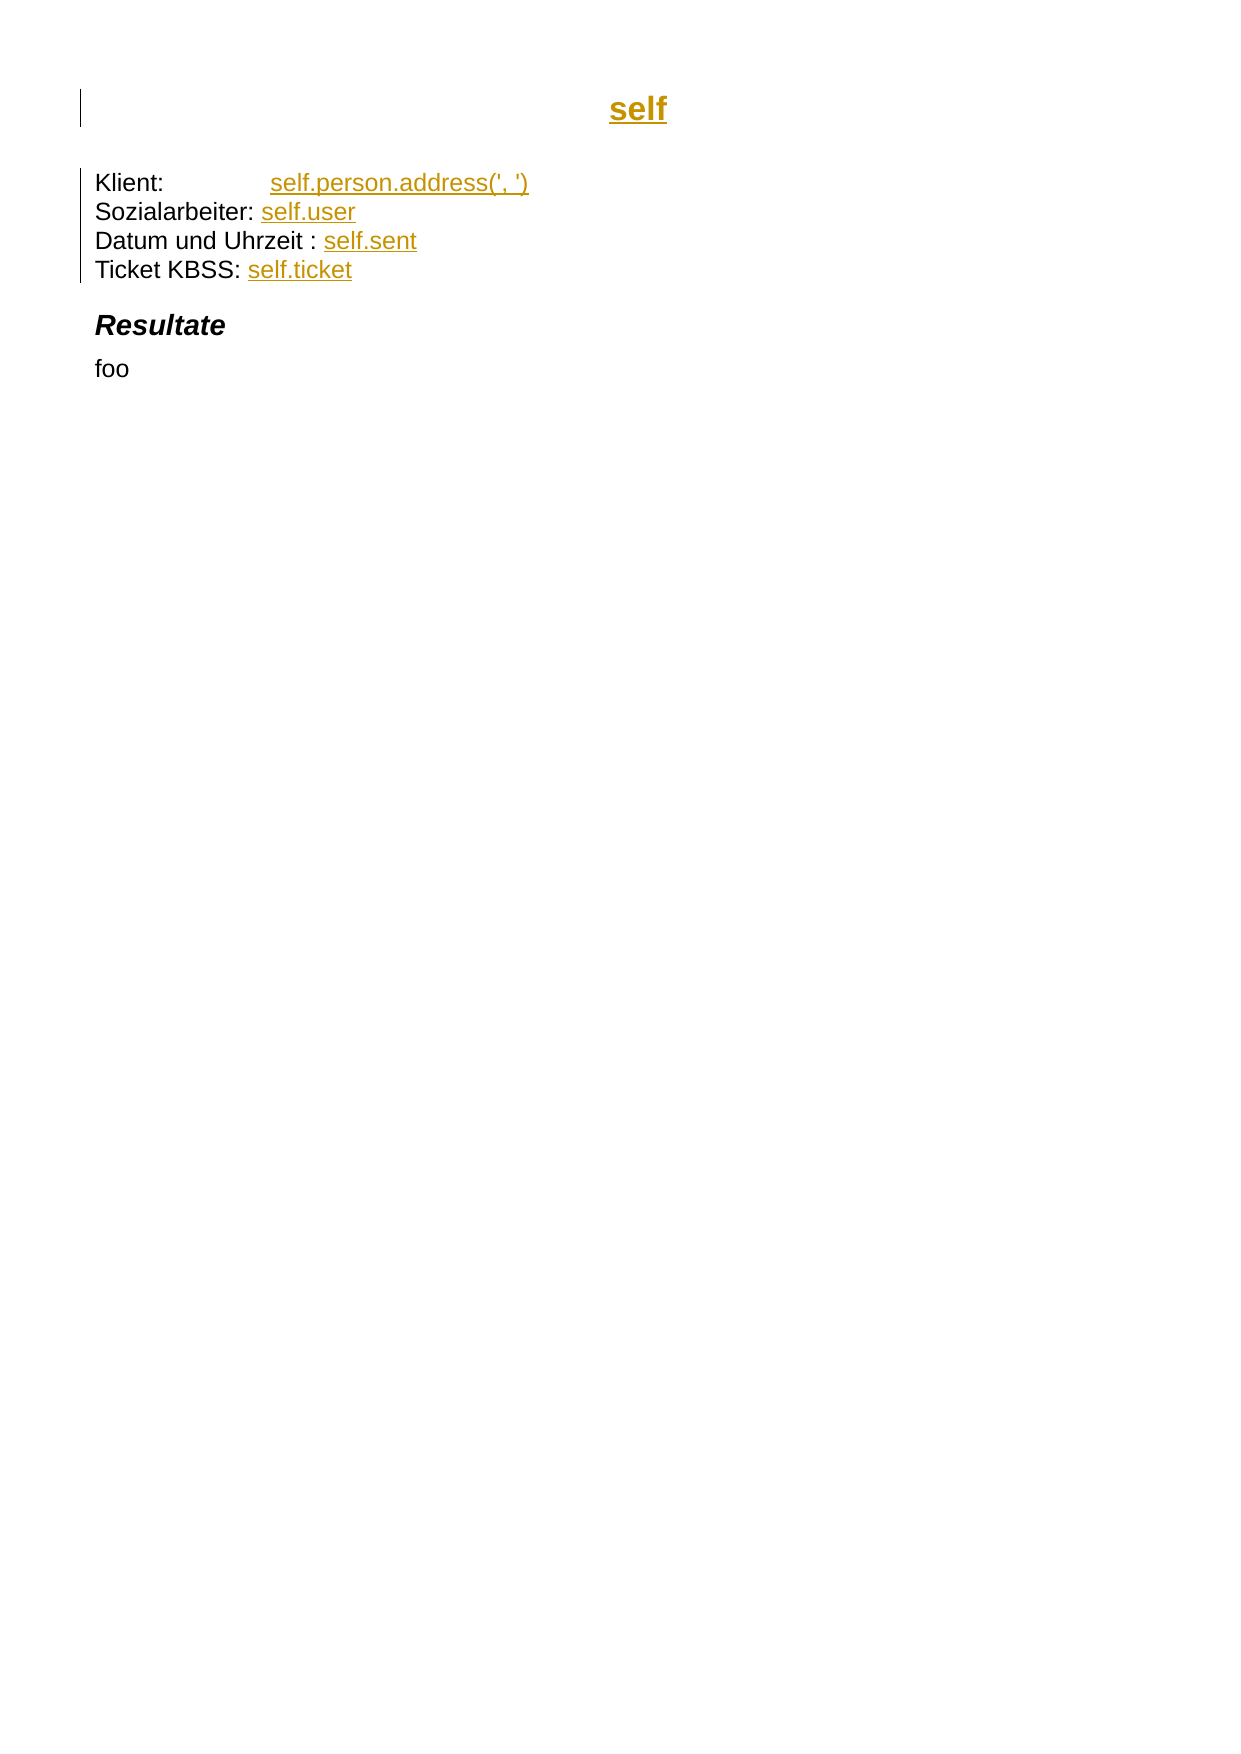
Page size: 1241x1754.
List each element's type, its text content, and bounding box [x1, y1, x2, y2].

text Ticket KBSS: self.ticket [94, 255, 1181, 283]
subtitle self [94, 88, 1181, 127]
text Sozialarbeiter: self.user [94, 197, 1181, 226]
subtitle Resultate [94, 308, 1181, 342]
text foo [94, 354, 1181, 383]
text Klient: self.person.address(', ') [94, 168, 1181, 197]
text Datum und Uhrzeit : self.sent [94, 226, 1181, 255]
